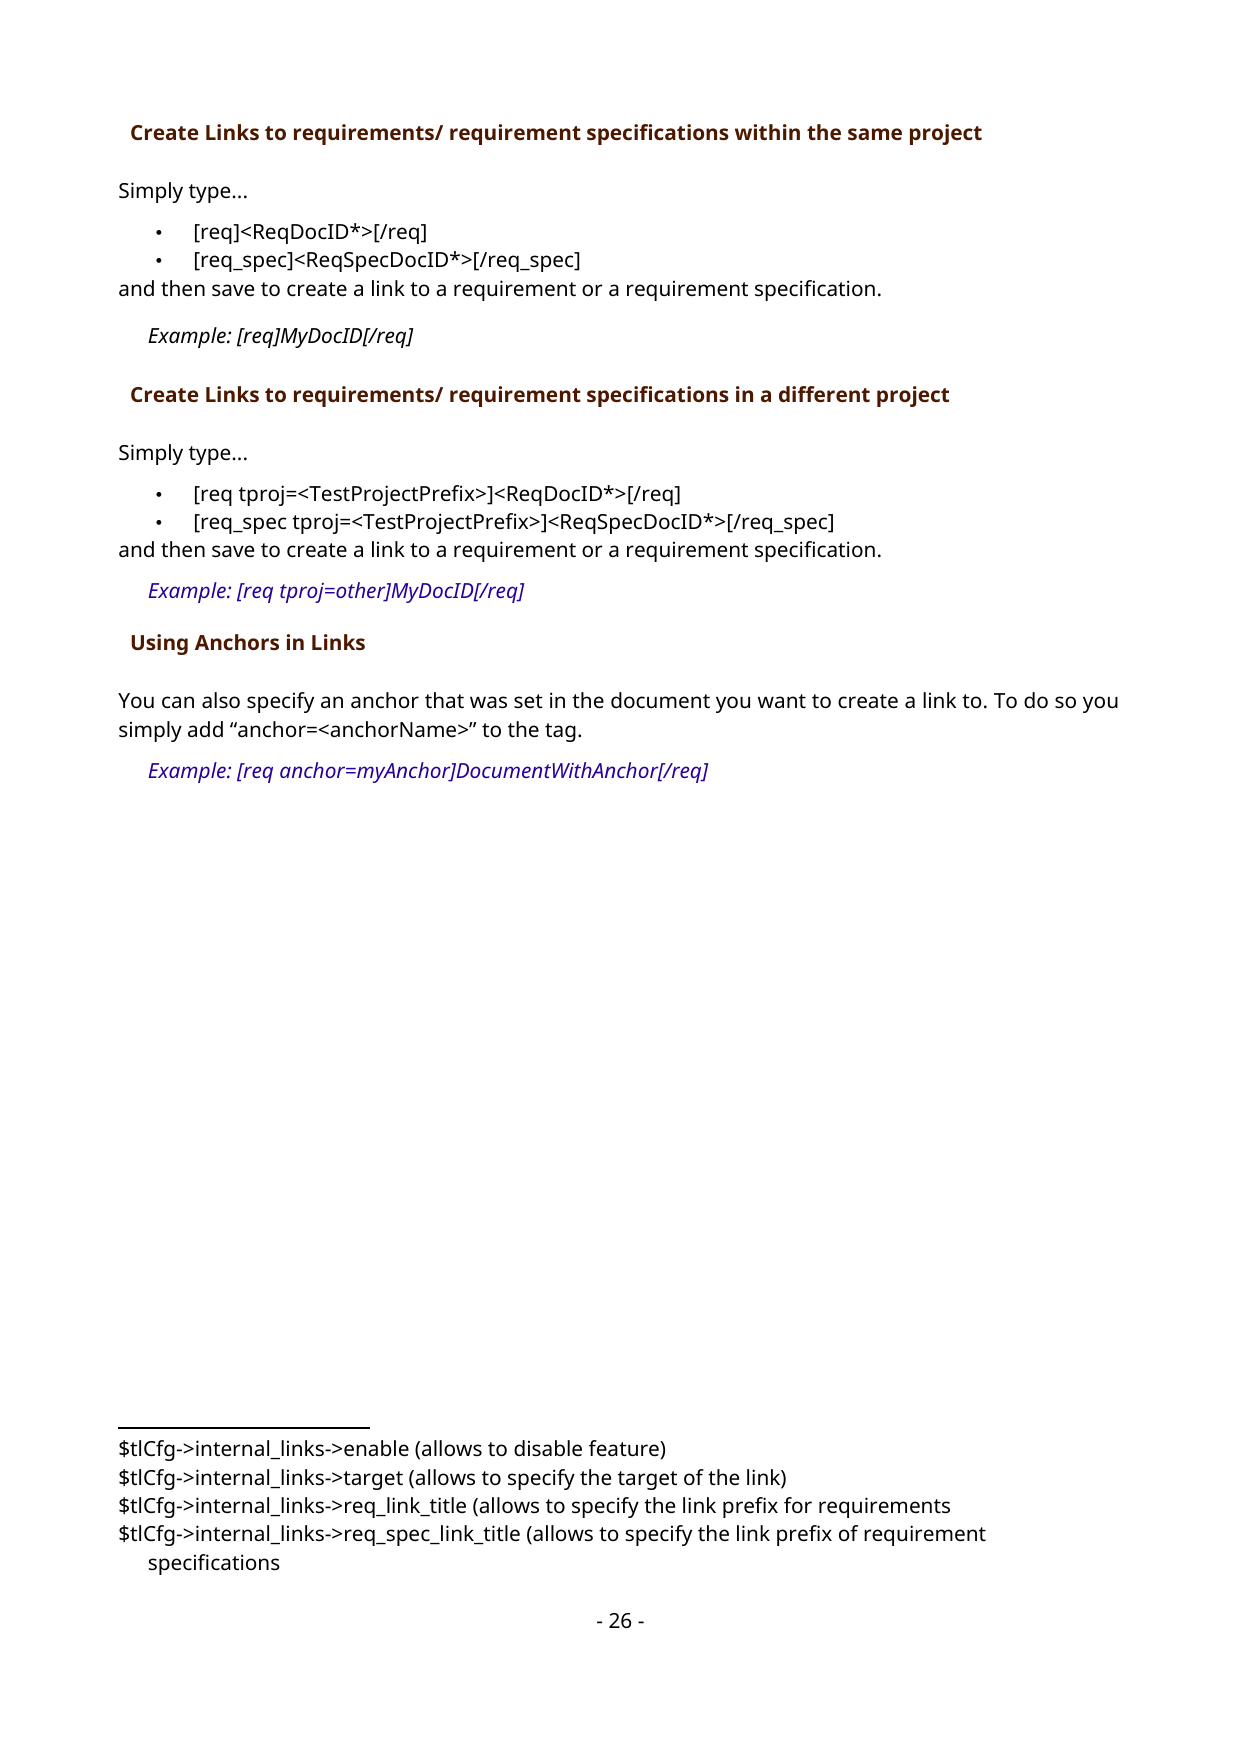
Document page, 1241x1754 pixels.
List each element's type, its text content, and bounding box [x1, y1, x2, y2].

text Simply type... [118, 176, 1122, 204]
list [req tproj=<TestProjectPrefix>]<ReqDocID*>[/req] [156, 479, 1122, 507]
text Example: [req anchor=myAnchor]DocumentWithAnchor[/req] [148, 756, 1093, 784]
list [req_spec tproj=<TestProjectPrefix>]<ReqSpecDocID*>[/req_spec] [156, 507, 1122, 536]
subtitle Create Links to requirements/ requirement specifications within the same project [130, 118, 1111, 147]
text $tlCfg->internal_links->enable (allows to disable feature) [118, 1434, 1122, 1463]
text and then save to create a link to a requirement or a requirement specification. [118, 274, 1122, 302]
list [req_spec]<ReqSpecDocID*>[/req_spec] [156, 245, 1122, 274]
subtitle Create Links to requirements/ requirement specifications in a different project [130, 380, 1111, 408]
text $tlCfg->internal_links->req_link_title (allows to specify the link prefix for requirements [118, 1491, 1122, 1519]
text and then save to create a link to a requirement or a requirement specification. [118, 536, 1122, 564]
subtitle Using Anchors in Links [130, 628, 1111, 657]
text You can also specify an anchor that was set in the document you want to create a link to. To do so you simply add “anchor=<anchorName>” to the tag. [118, 686, 1122, 743]
text $tlCfg->internal_links->req_spec_link_title (allows to specify the link prefix of requirement specifications [118, 1519, 1122, 1576]
list [req]<ReqDocID*>[/req] [156, 217, 1122, 245]
text Example: [req]MyDocID[/req] [148, 321, 1093, 350]
text Example: [req tproj=other]MyDocID[/req] [148, 576, 1093, 605]
text $tlCfg->internal_links->target (allows to specify the target of the link) [118, 1463, 1122, 1491]
text Simply type... [118, 438, 1122, 466]
